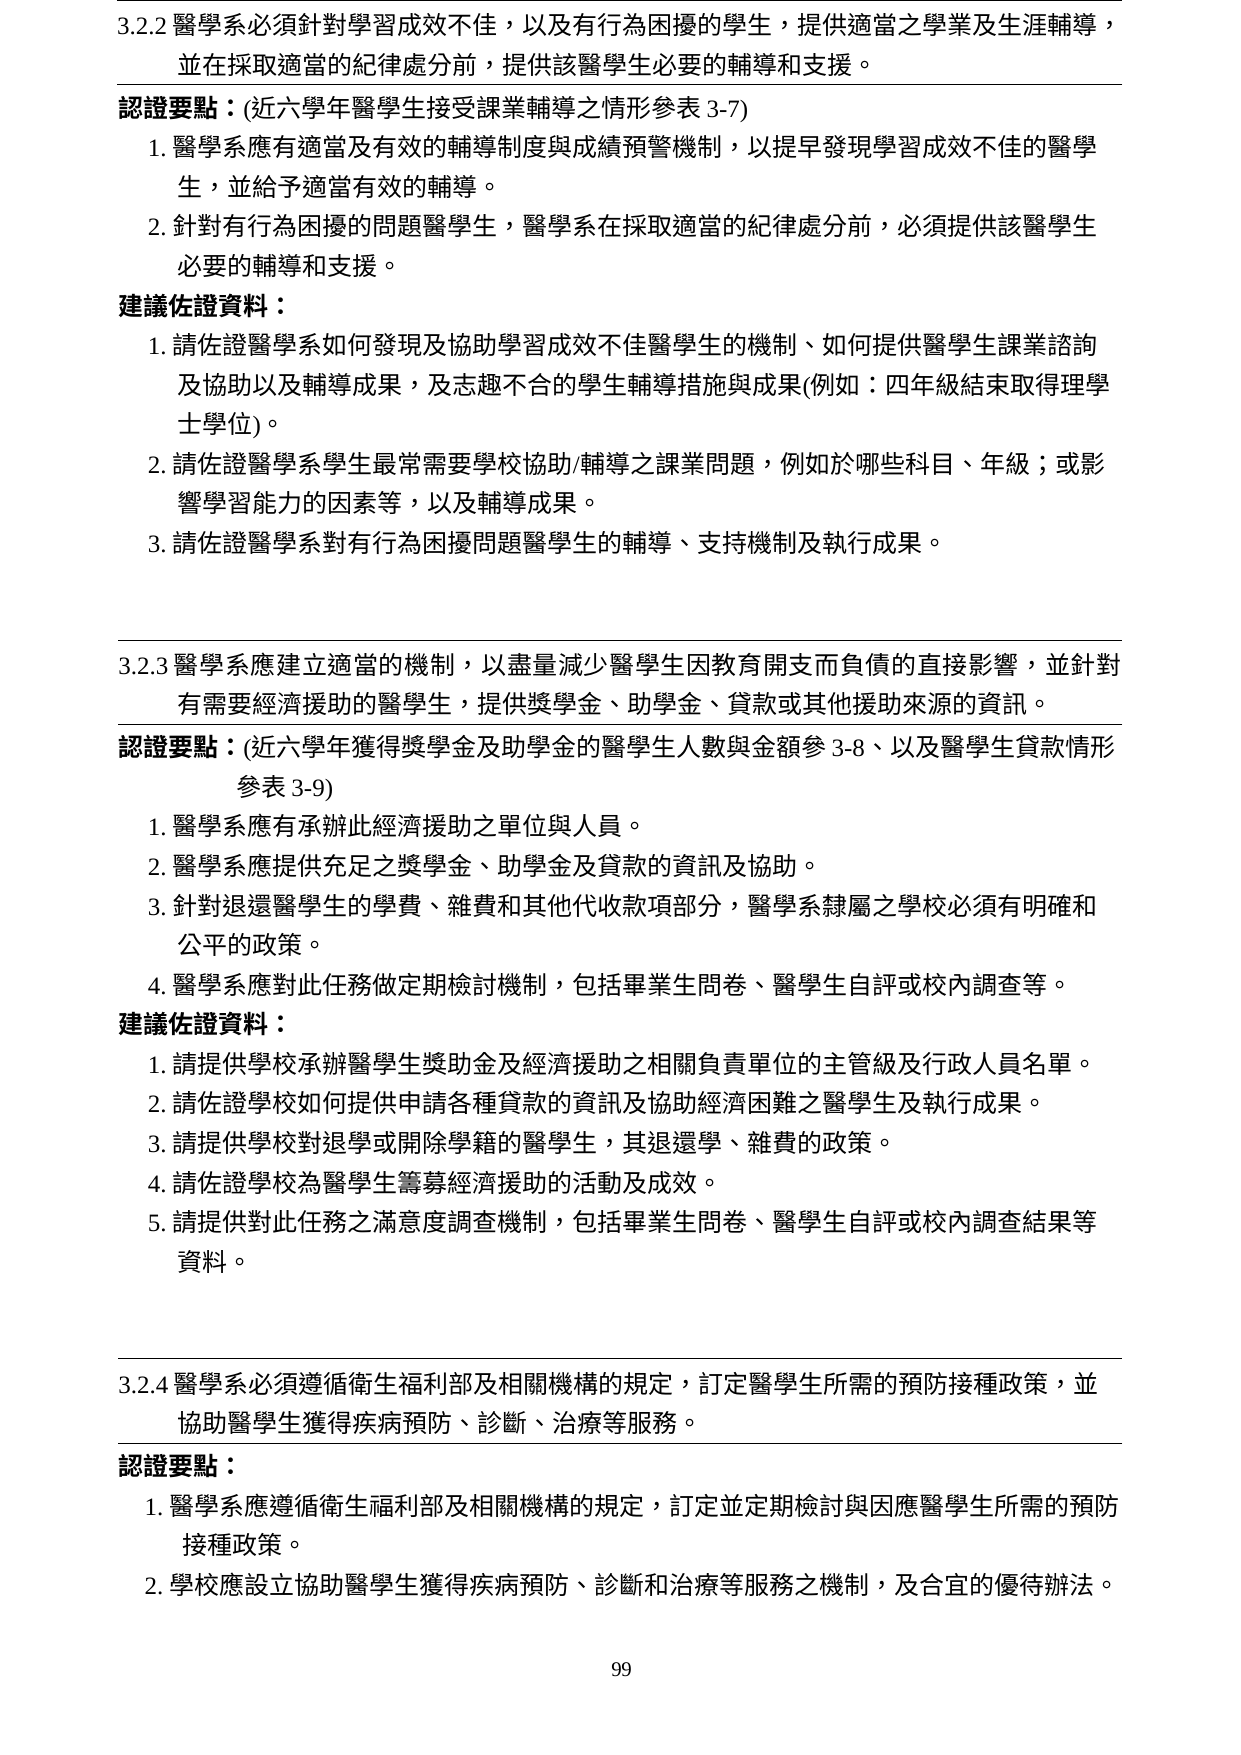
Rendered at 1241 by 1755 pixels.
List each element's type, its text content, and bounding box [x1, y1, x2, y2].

list 請佐證學校如何提供申請各種貸款的資訊及協助經濟困難之醫學生及執行成果。 [148, 1081, 1122, 1121]
list 請佐證醫學系對有行為困擾問題醫學生的輔導、支持機制及執行成果。 [148, 521, 1122, 560]
text 認證要點：(近六學年醫學生接受課業輔導之情形參表3-7) [118, 85, 1122, 125]
list 請佐證醫學系如何發現及協助學習成效不佳醫學生的機制、如何提供醫學生課業諮詢及協助以及輔導成果，及志趣不合的學生輔導措施與成果(例如：四年級結束取得理學士學位)。 [148, 323, 1122, 442]
list 請提供對此任務之滿意度調查機制，包括畢業生問卷、醫學生自評或校內調查結果等資料。 [148, 1200, 1122, 1279]
list 醫學系應遵循衛生福利部及相關機構的規定，訂定並定期檢討與因應醫學生所需的預防接種政策。 [144, 1483, 1122, 1562]
text 認證要點：(近六學年獲得獎學金及助學金的醫學生人數與金額參3-8、以及醫學生貸款情形參表3-9) [118, 725, 1122, 804]
list 醫學系應提供充足之獎學金、助學金及貸款的資訊及協助。 [148, 844, 1122, 883]
text 3.2.4醫學系必須遵循衛生福利部及相關機構的規定，訂定醫學生所需的預防接種政策，並協助醫學生獲得疾病預防、診斷、治療等服務。 [118, 1359, 1122, 1443]
list 學校應設立協助醫學生獲得疾病預防、診斷和治療等服務之機制，及合宜的優待辦法。 [144, 1562, 1122, 1602]
text 認證要點： [118, 1444, 1111, 1483]
text 3.2.2醫學系必須針對學習成效不佳，以及有行為困擾的學生，提供適當之學業及生涯輔導，並在採取適當的紀律處分前，提供該醫學生必要的輔導和支援。 [117, 1, 1122, 84]
text 建議佐證資料： [118, 1002, 1122, 1042]
text 3.2.3醫學系應建立適當的機制，以盡量減少醫學生因教育開支而負債的直接影響，並針對有需要經濟援助的醫學生，提供獎學金、助學金、貸款或其他援助來源的資訊。 [118, 641, 1122, 724]
list 請佐證醫學系學生最常需要學校協助/輔導之課業問題，例如於哪些科目、年級；或影響學習能力的因素等，以及輔導成果。 [148, 442, 1122, 521]
list 醫學系應有適當及有效的輔導制度與成績預警機制，以提早發現學習成效不佳的醫學生，並給予適當有效的輔導。 [148, 125, 1122, 204]
list 請提供學校對退學或開除學籍的醫學生，其退還學、雜費的政策。 [148, 1121, 1122, 1160]
list 請佐證學校為醫學生籌募經濟援助的活動及成效。 [148, 1160, 1122, 1200]
text 建議佐證資料： [118, 283, 1122, 323]
list 針對有行為困擾的問題醫學生，醫學系在採取適當的紀律處分前，必須提供該醫學生必要的輔導和支援。 [148, 204, 1122, 283]
list 醫學系應對此任務做定期檢討機制，包括畢業生問卷、醫學生自評或校內調查等。 [148, 962, 1122, 1002]
list 醫學系應有承辦此經濟援助之單位與人員。 [148, 804, 1122, 844]
list 請提供學校承辦醫學生獎助金及經濟援助之相關負責單位的主管級及行政人員名單。 [148, 1042, 1122, 1081]
list 針對退還醫學生的學費、雜費和其他代收款項部分，醫學系隸屬之學校必須有明確和公平的政策。 [148, 883, 1122, 962]
